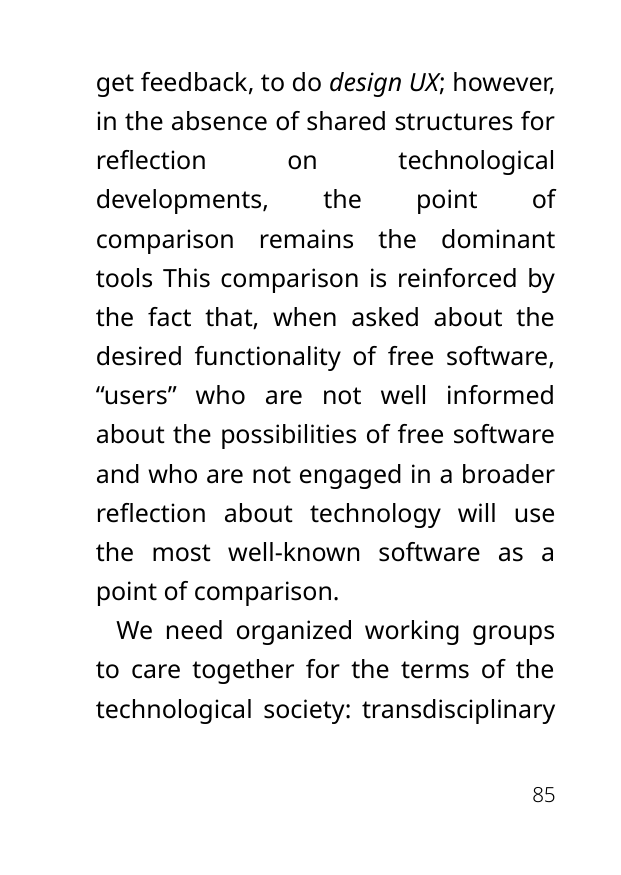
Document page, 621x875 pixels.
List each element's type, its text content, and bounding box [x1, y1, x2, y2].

text get feedback, to do design UX; however, in the absence of shared structures for reflection on technological developments, the point of comparison remains the dominant tools This comparison is reinforced by the fact that, when asked about the desired functionality of free software, “users” who are not well informed about the possibilities of free software and who are not engaged in a broader reflection about technology will use the most well-known software as a point of comparison. [96, 65, 555, 608]
text We need organized working groups to care together for the terms of the technological society: transdisciplinary [96, 613, 555, 725]
